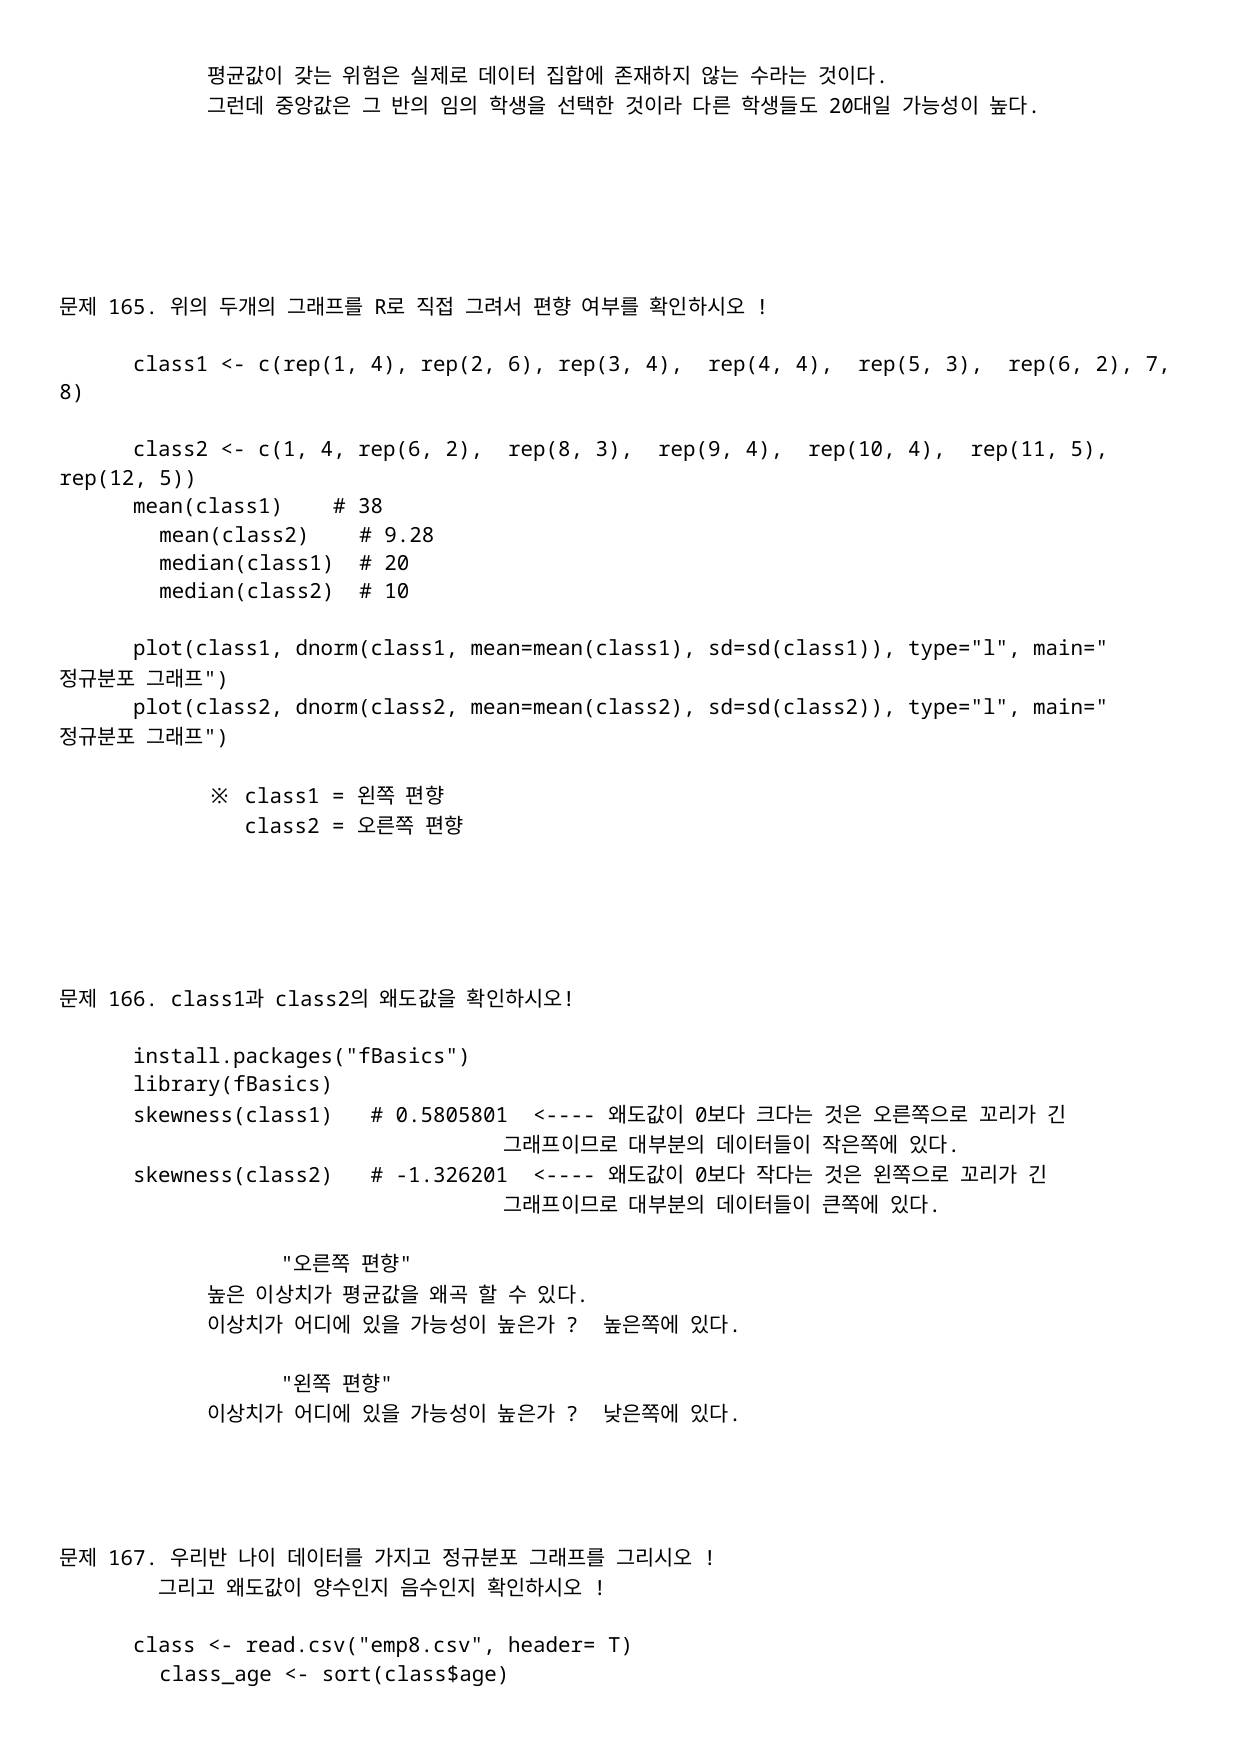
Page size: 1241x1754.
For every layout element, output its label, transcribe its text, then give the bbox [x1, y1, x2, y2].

text mean(class1) # 38 [59, 491, 1181, 520]
text class2 = 오른쪽 편향 [59, 810, 1181, 840]
text median(class1) # 20 [59, 548, 1181, 577]
text 그런데 중앙값은 그 반의 임의 학생을 선택한 것이라 다른 학생들도 20대일 가능성이 높다. [59, 89, 1181, 120]
text median(class2) # 10 [59, 577, 1181, 605]
text class_age <- sort(class$age) [59, 1659, 1181, 1687]
text 그리고 왜도값이 양수인지 음수인지 확인하시오 ! [59, 1572, 1181, 1602]
text skewness(class1) # 0.5805801 <---- 왜도값이 0보다 크다는 것은 오른쪽으로 꼬리가 긴 [59, 1098, 1181, 1128]
text "왼쪽 편향" [59, 1367, 1181, 1397]
text 문제 166. class1과 class2의 왜도값을 확인하시오! [59, 982, 1181, 1012]
text class <- read.csv("emp8.csv", header= T) [59, 1630, 1181, 1659]
text 높은 이상치가 평균값을 왜곡 할 수 있다. [59, 1278, 1181, 1308]
text 그래프이므로 대부분의 데이터들이 작은쪽에 있다. [59, 1128, 1181, 1158]
text 이상치가 어디에 있을 가능성이 높은가 ? 낮은쪽에 있다. [59, 1397, 1181, 1427]
text 문제 167. 우리반 나이 데이터를 가지고 정규분포 그래프를 그리시오 ! [59, 1541, 1181, 1572]
text mean(class2) # 9.28 [59, 520, 1181, 548]
text 그래프이므로 대부분의 데이터들이 큰쪽에 있다. [59, 1189, 1181, 1219]
text plot(class2, dnorm(class2, mean=mean(class2), sd=sd(class2)), type="l", main="정규분포 그래프") [59, 692, 1181, 751]
text library(fBasics) [59, 1069, 1181, 1098]
text skewness(class2) # -1.326201 <---- 왜도값이 0보다 작다는 것은 왼쪽으로 꼬리가 긴 [59, 1158, 1181, 1189]
text 이상치가 어디에 있을 가능성이 높은가 ? 높은쪽에 있다. [59, 1308, 1181, 1338]
text class2 <- c(1, 4, rep(6, 2), rep(8, 3), rep(9, 4), rep(10, 4), rep(11, 5), rep(12, 5)) [59, 434, 1181, 491]
text plot(class1, dnorm(class1, mean=mean(class1), sd=sd(class1)), type="l", main="정규분포 그래프") [59, 633, 1181, 692]
text "오른쪽 편향" [59, 1247, 1181, 1278]
text 문제 165. 위의 두개의 그래프를 R로 직접 그려서 편향 여부를 확인하시오 ! [59, 290, 1181, 321]
text class1 <- c(rep(1, 4), rep(2, 6), rep(3, 4), rep(4, 4), rep(5, 3), rep(6, 2), 7, 8) [59, 349, 1181, 406]
text ※ class1 = 왼쪽 편향 [59, 779, 1181, 810]
text install.packages("fBasics") [59, 1041, 1181, 1069]
text 평균값이 갖는 위험은 실제로 데이터 집합에 존재하지 않는 수라는 것이다. [59, 59, 1181, 89]
